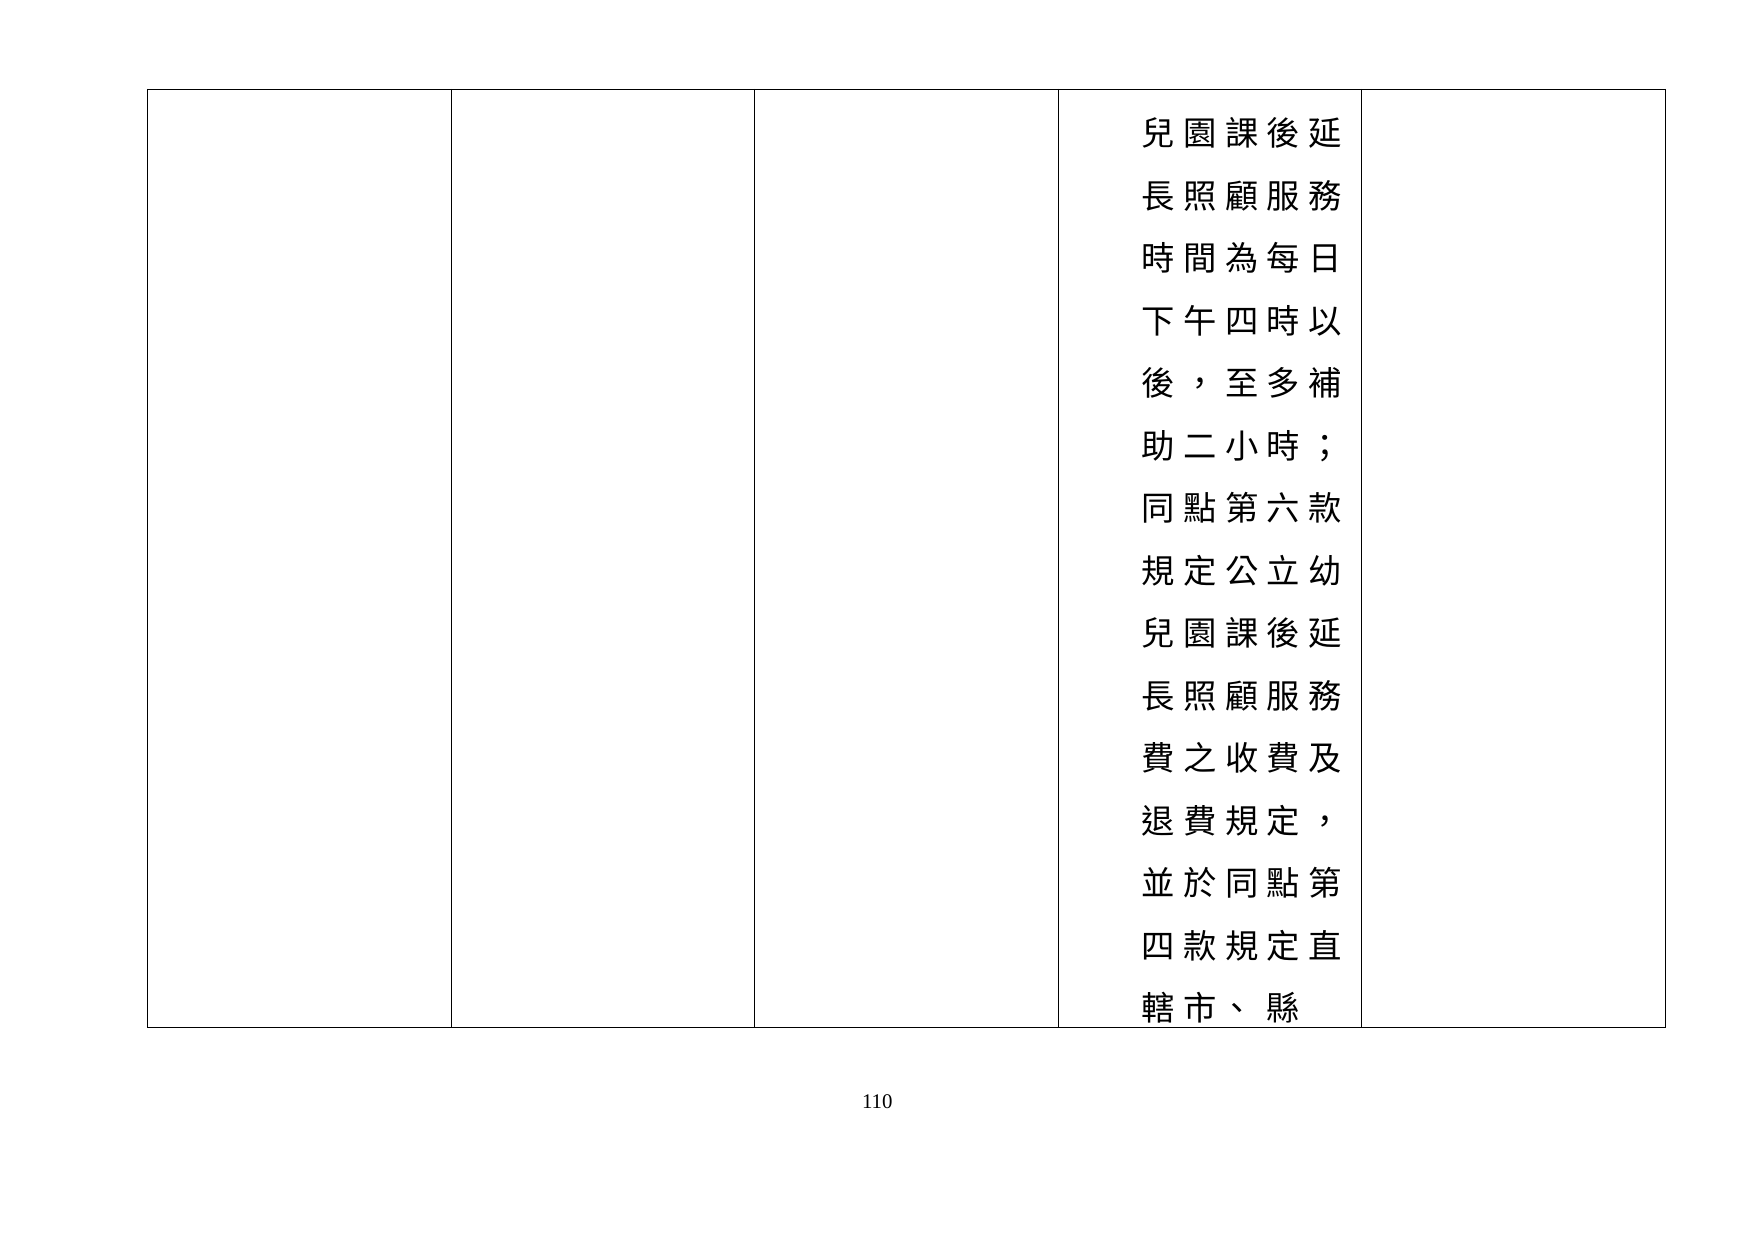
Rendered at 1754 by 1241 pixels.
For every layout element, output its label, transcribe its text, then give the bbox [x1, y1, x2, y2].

table_cell [1666, 89, 1683, 1027]
table_cell [452, 90, 754, 1027]
table_cell [755, 90, 1058, 1027]
table_cell 兒園課後延長照顧服務時間為每日下午四時以後，至多補助二小時；同點第六款規定公立幼兒園課後延長照顧服務費之收費及退費規定，並於同點第四款規定直轄市、縣 [1059, 90, 1361, 1027]
table_cell [88, 89, 147, 1027]
table_cell [1362, 90, 1665, 1027]
table_cell [148, 90, 451, 1027]
